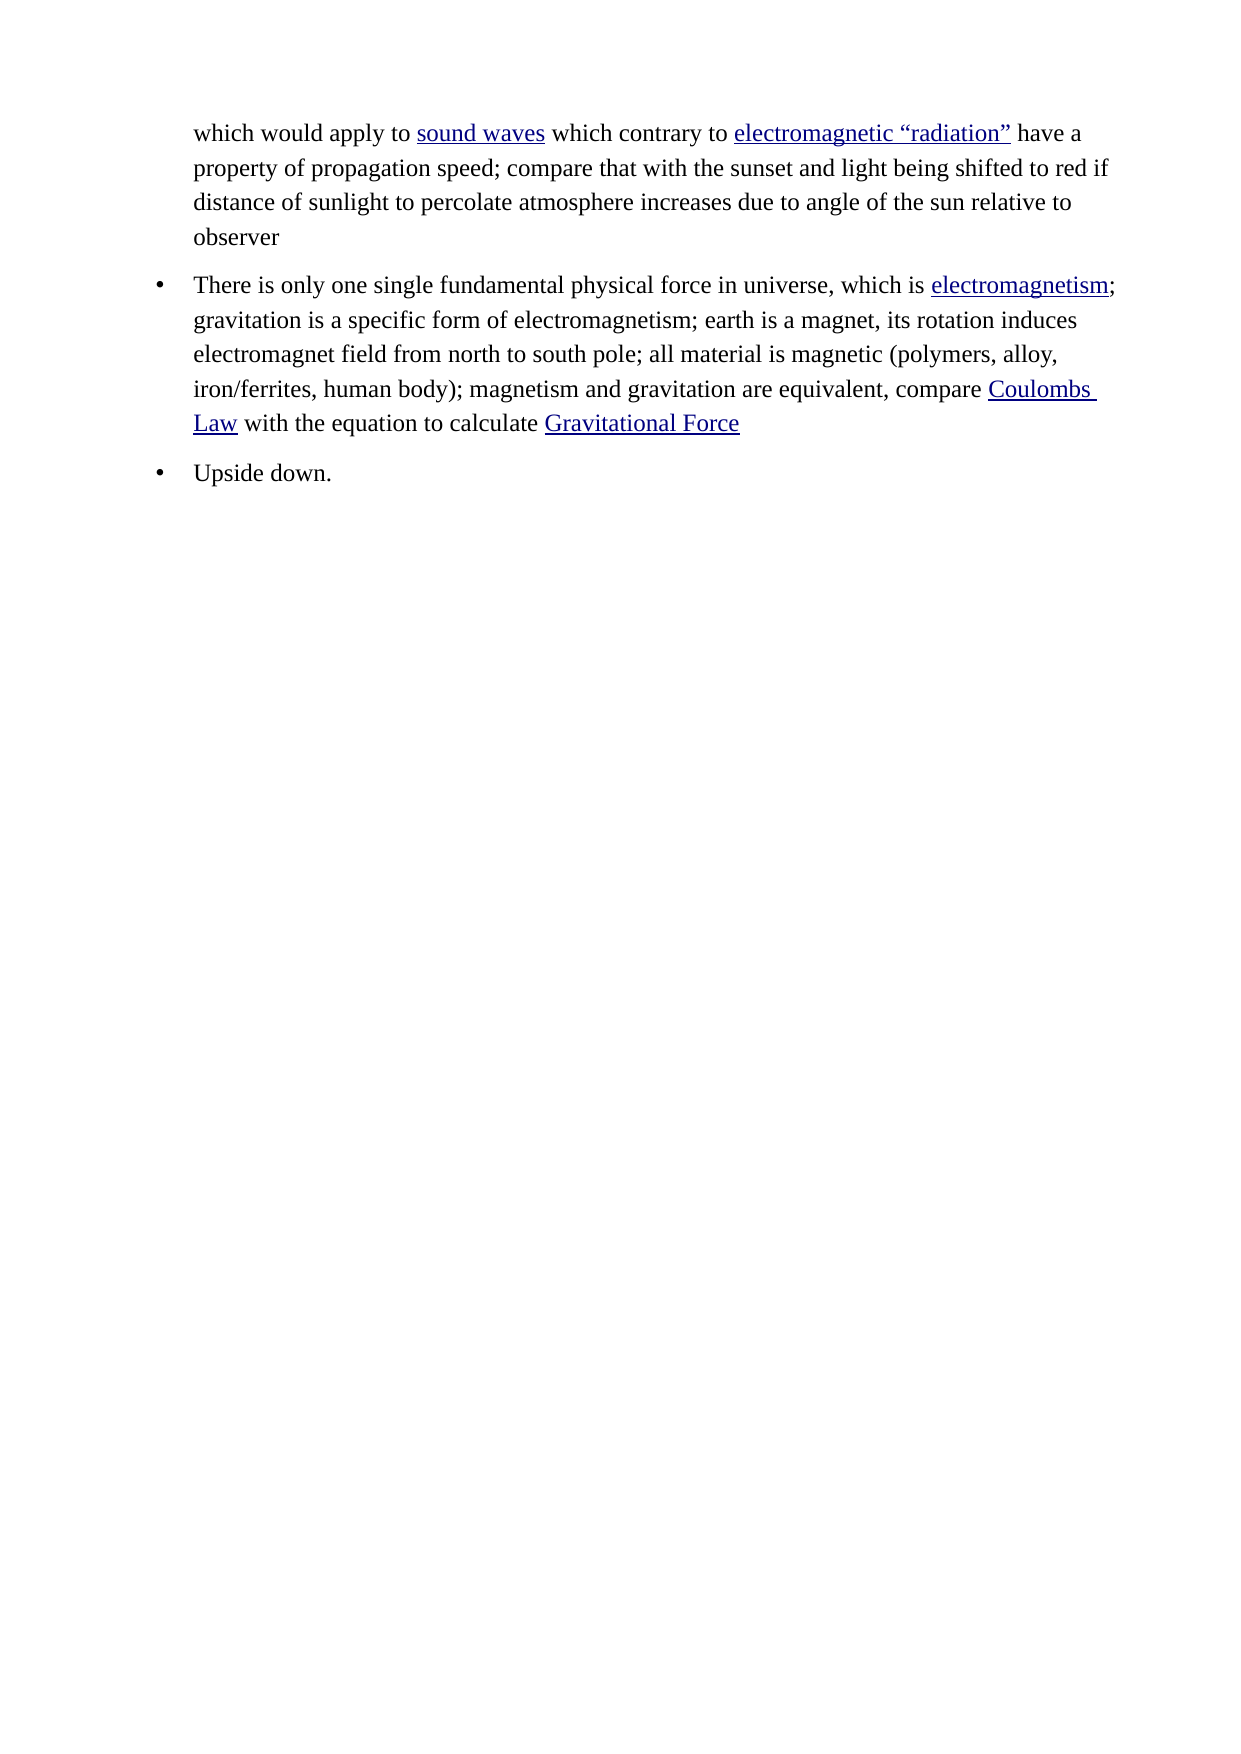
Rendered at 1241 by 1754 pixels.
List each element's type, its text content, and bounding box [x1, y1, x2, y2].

list which would apply to sound waves which contrary to electromagnetic “radiation” have a property of propagation speed; compare that with the sunset and light being shifted to red if distance of sunlight to percolate atmosphere increases due to angle of the sun relative to observer [156, 118, 1122, 250]
list Upside down. [156, 458, 1122, 486]
list There is only one single fundamental physical force in universe, which is electromagnetism; gravitation is a specific form of electromagnetism; earth is a magnet, its rotation induces electromagnet field from north to south pole; all material is magnetic (polymers, alloy, iron/ferrites, human body); magnetism and gravitation are equivalent, compare Coulombs Law with the equation to calculate Gravitational Force [156, 271, 1122, 437]
